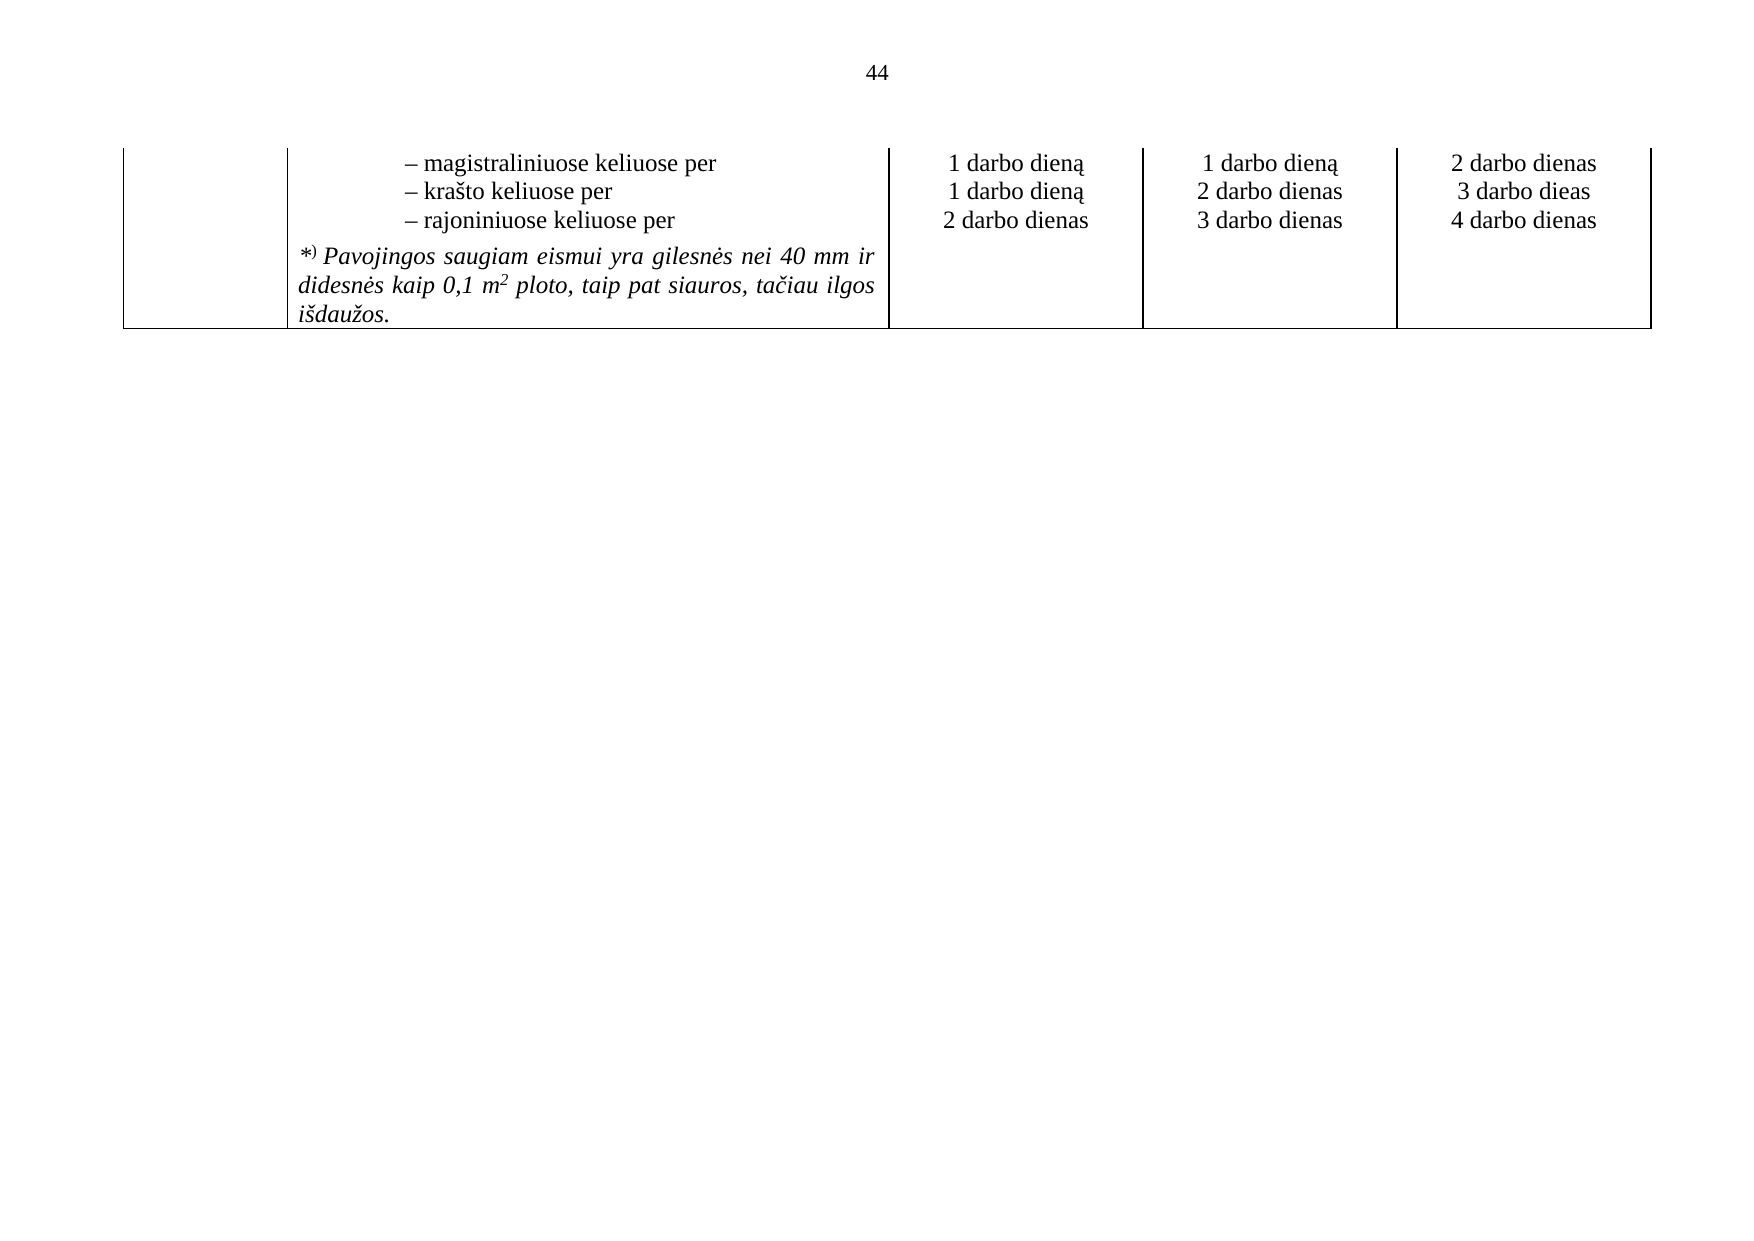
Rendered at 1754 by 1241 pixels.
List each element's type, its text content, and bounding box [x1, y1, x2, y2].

table_cell *) Pavojingos saugiam eismui yra gilesnės nei 40 mm ir didesnės kaip 0,1 m2 ploto, taip pat siauros, tačiau ilgos išdaužos. [288, 234, 888, 327]
table_cell [124, 148, 287, 176]
table_cell 2 darbo dienas [890, 205, 1142, 234]
table_cell – magistraliniuose keliuose per [288, 148, 888, 176]
table_cell [1144, 234, 1396, 327]
table_cell 2 darbo dienas [1144, 176, 1396, 205]
table_cell 3 darbo dienas [1144, 205, 1396, 234]
table_cell 2 darbo dienas [1398, 148, 1650, 176]
table_cell 1 darbo dieną [1144, 148, 1396, 176]
table_cell [890, 234, 1142, 327]
table_cell 3 darbo dieas [1398, 176, 1650, 205]
table_cell 1 darbo dieną [890, 176, 1142, 205]
table_cell – krašto keliuose per [288, 176, 888, 205]
table_cell 1 darbo dieną [890, 148, 1142, 176]
table_cell 4 darbo dienas [1398, 205, 1650, 234]
table_cell – rajoniniuose keliuose per [288, 205, 888, 234]
table_cell [124, 205, 287, 234]
table_cell [124, 234, 287, 327]
table_cell [124, 176, 287, 205]
table_cell [1398, 234, 1650, 327]
